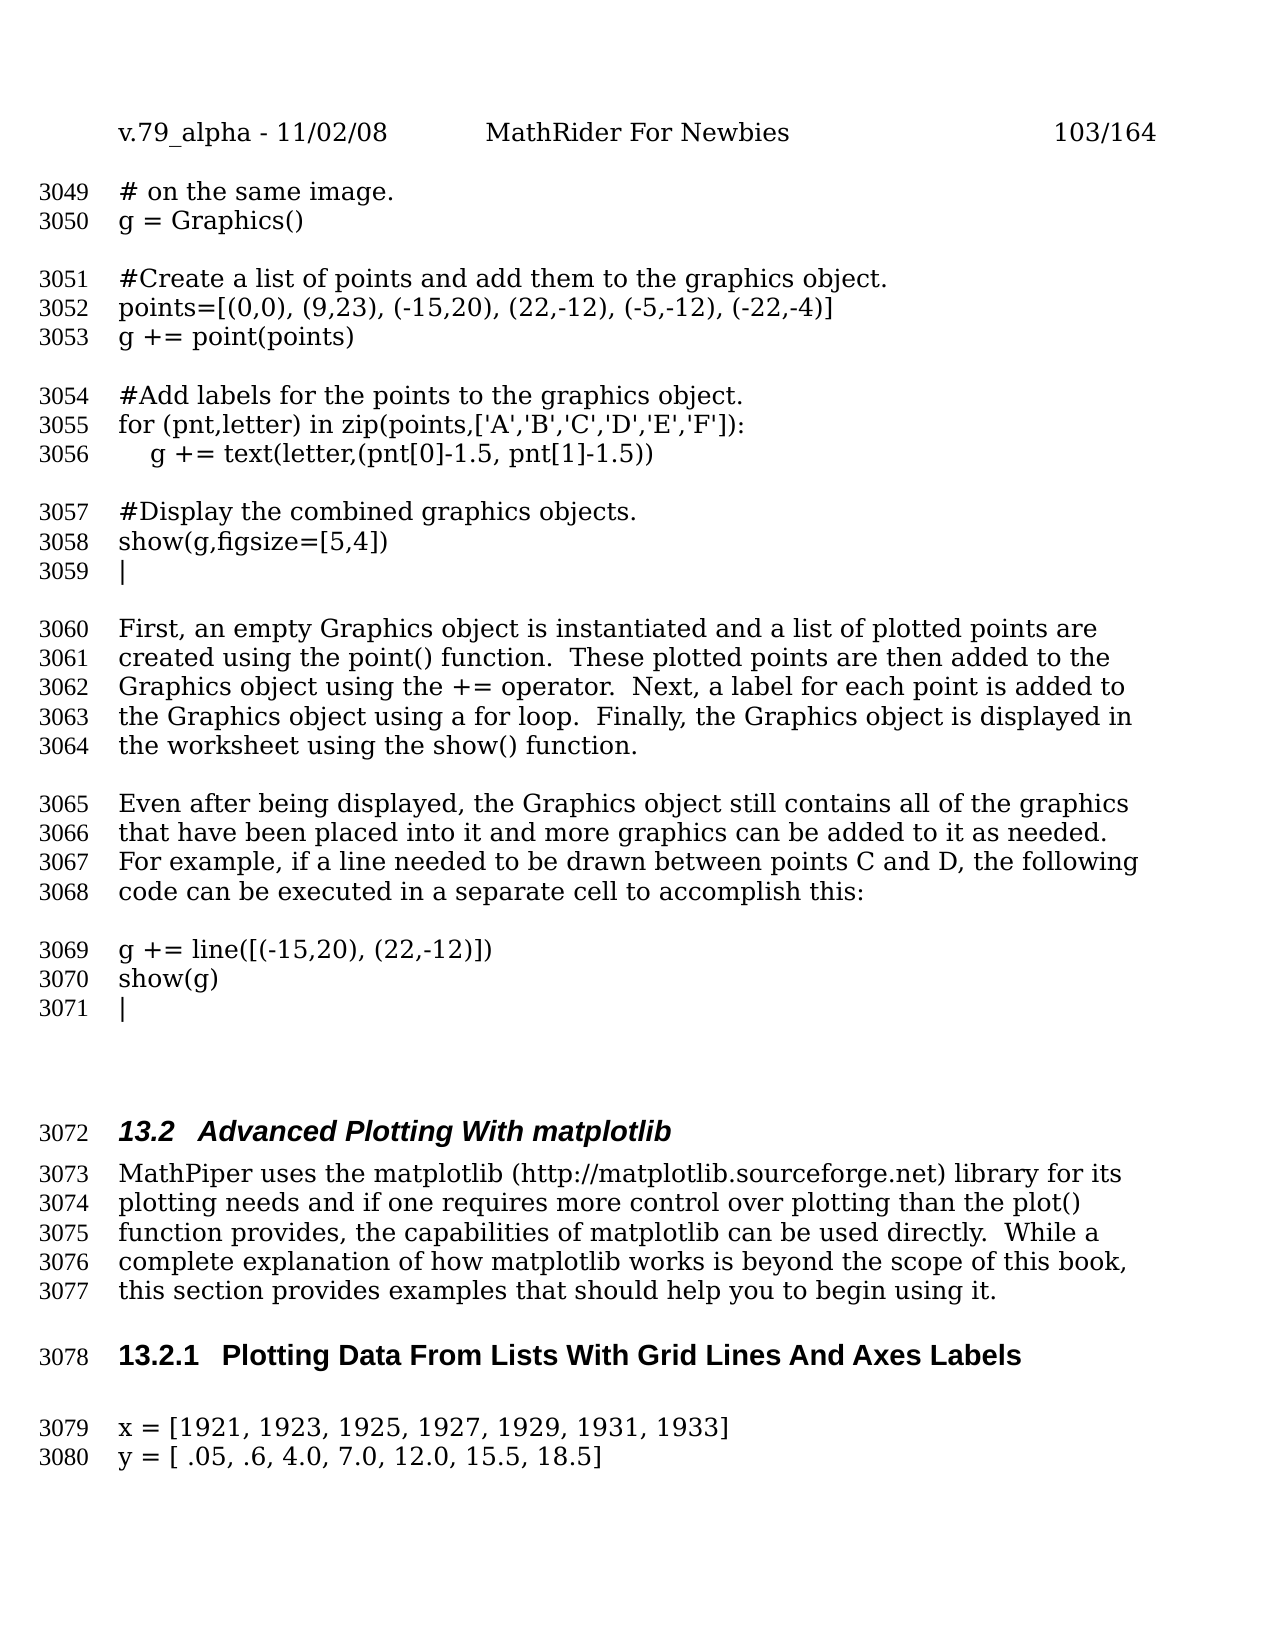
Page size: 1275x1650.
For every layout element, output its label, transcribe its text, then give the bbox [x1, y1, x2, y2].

text g += point(points) [118, 323, 1157, 352]
text | [118, 993, 1157, 1023]
text y = [ .05, .6, 4.0, 7.0, 12.0, 15.5, 18.5] [118, 1442, 1157, 1471]
text show(g) [118, 964, 1157, 993]
text g = Graphics() [118, 206, 1157, 235]
subtitle Advanced Plotting With matplotlib [118, 1114, 1157, 1147]
text g += text(letter,(pnt[0]-1.5, pnt[1]-1.5)) [118, 439, 1157, 468]
text show(g,figsize=[5,4]) [118, 527, 1157, 556]
text for (pnt,letter) in zip(points,['A','B','C','D','E','F']): [118, 410, 1157, 439]
text MathPiper uses the matplotlib (http://matplotlib.sourceforge.net) library for its plotting needs and if one requires more control over plotting than the plot() function provides, the capabilities of matplotlib can be used directly. While a complete explanation of how matplotlib works is beyond the scope of this book, this section provides examples that should help you to begin using it. [118, 1159, 1157, 1305]
text #Create a list of points and add them to the graphics object. [118, 264, 1157, 293]
text points=[(0,0), (9,23), (-15,20), (22,-12), (-5,-12), (-22,-4)] [118, 293, 1157, 323]
text #Add labels for the points to the graphics object. [118, 381, 1157, 410]
text # on the same image. [118, 177, 1157, 206]
text g += line([(-15,20), (22,-12)]) [118, 935, 1157, 964]
text | [118, 556, 1157, 585]
text x = [1921, 1923, 1925, 1927, 1929, 1931, 1933] [118, 1413, 1157, 1442]
text First, an empty Graphics object is instantiated and a list of plotted points are created using the point() function. These plotted points are then added to the Graphics object using the += operator. Next, a label for each point is added to the Graphics object using a for loop. Finally, the Graphics object is displayed in the worksheet using the show() function. [118, 614, 1157, 760]
subtitle Plotting Data From Lists With Grid Lines And Axes Labels [118, 1338, 1157, 1372]
text #Display the combined graphics objects. [118, 498, 1157, 527]
text Even after being displayed, the Graphics object still contains all of the graphics that have been placed into it and more graphics can be added to it as needed. For example, if a line needed to be drawn between points C and D, the following code can be executed in a separate cell to accomplish this: [118, 789, 1157, 906]
